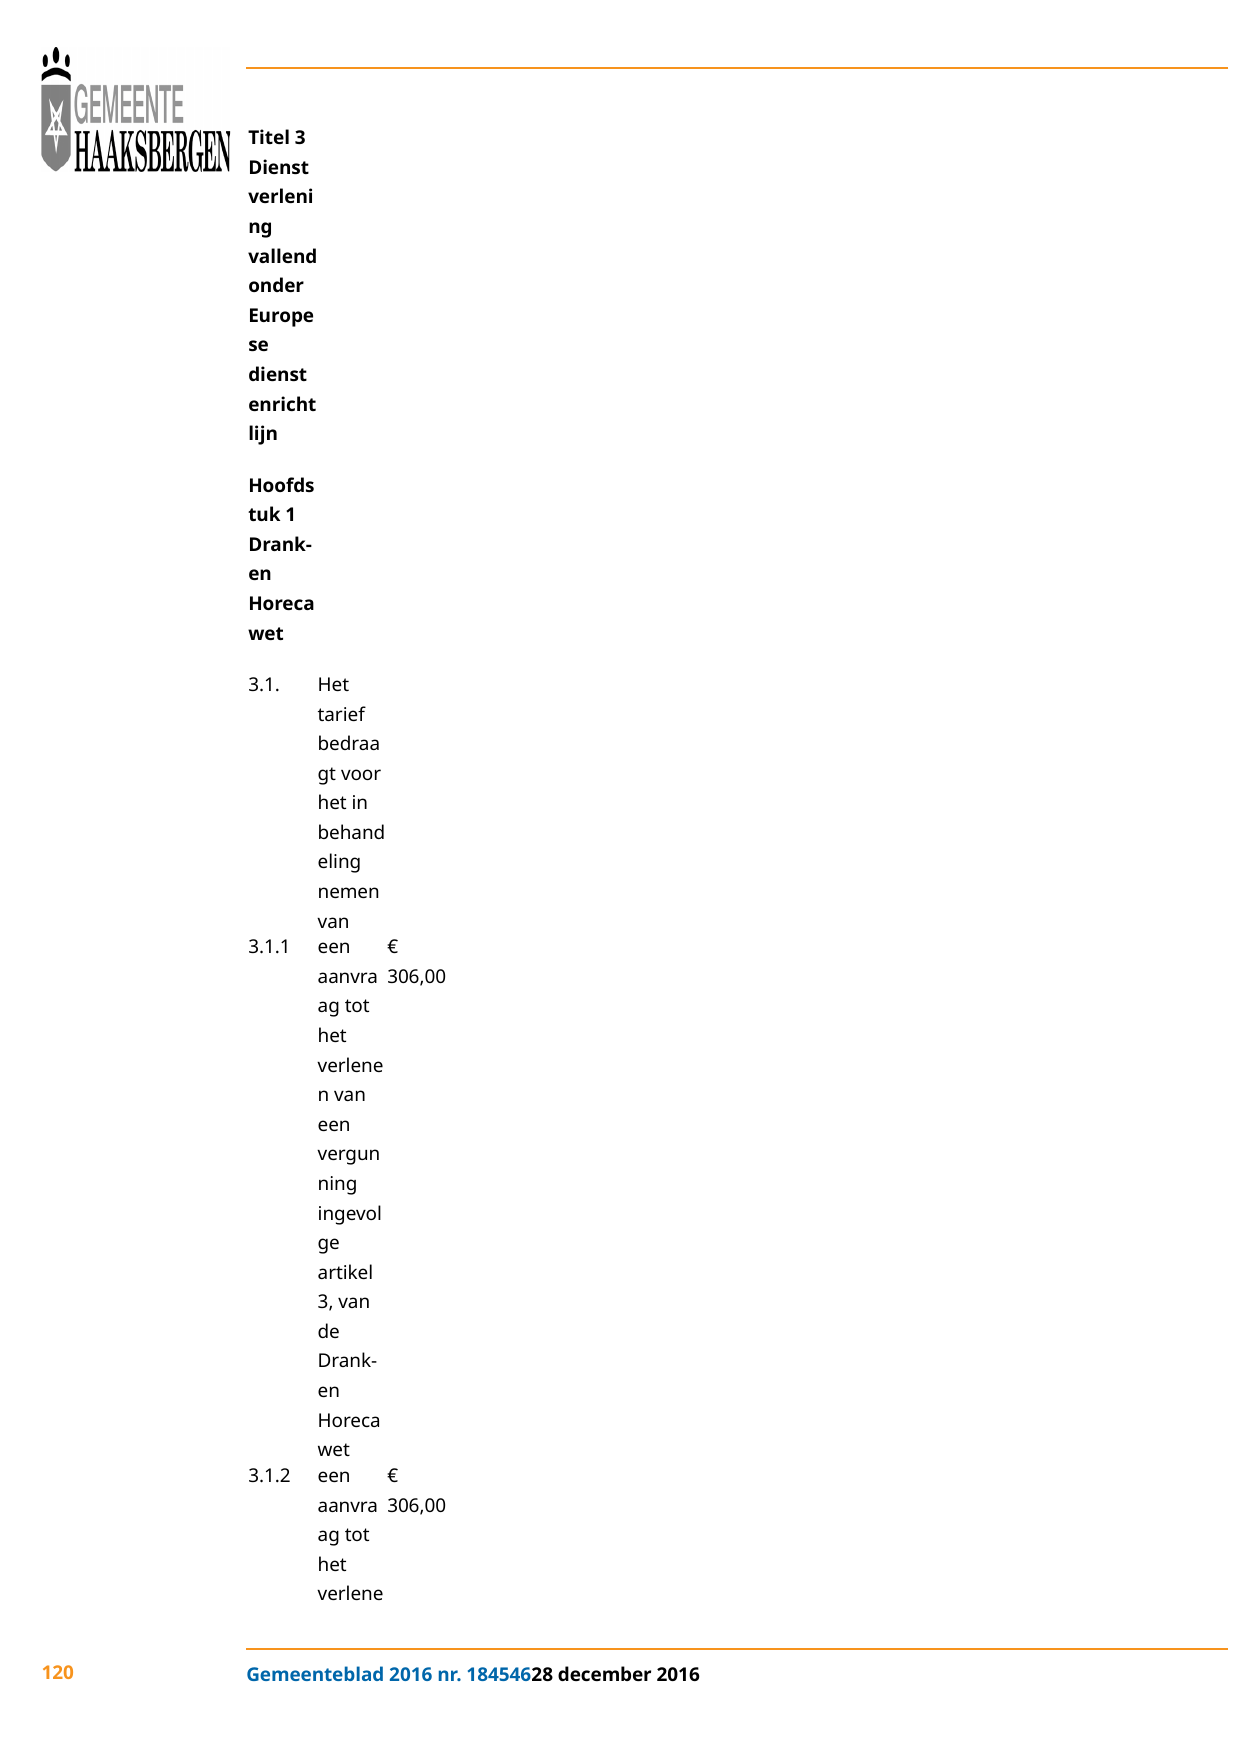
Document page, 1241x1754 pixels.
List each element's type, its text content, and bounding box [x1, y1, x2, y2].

table_cell [387, 645, 456, 671]
table_cell een aanvraag tot het verlene [318, 1462, 387, 1606]
table_cell 3.1. [248, 671, 317, 933]
table_cell [318, 472, 387, 645]
table_cell [248, 446, 317, 472]
table_header Titel 3 Dienstverlening vallend onder Europese dienstenrichtlijn [248, 125, 317, 446]
table_cell € 306,00 [387, 1462, 456, 1606]
table_cell een aanvraag tot het verlenen van een vergunning ingevolge artikel 3, van de Drank- en Horecawet [318, 934, 387, 1462]
table_cell [318, 645, 387, 671]
table_cell [387, 446, 456, 472]
table_cell 3.1.1 [248, 934, 317, 1462]
table_cell Hoofdstuk 1 Drank- en Horecawet [248, 472, 317, 645]
table_cell € 306,00 [387, 934, 456, 1462]
table_cell 3.1.2 [248, 1462, 317, 1606]
table_cell [387, 671, 456, 933]
table_cell Het tarief bedraagt voor het in behandeling nemen van [318, 671, 387, 933]
picture [41, 47, 231, 172]
table_cell [318, 446, 387, 472]
table_cell [248, 645, 317, 671]
table_header [318, 125, 387, 446]
